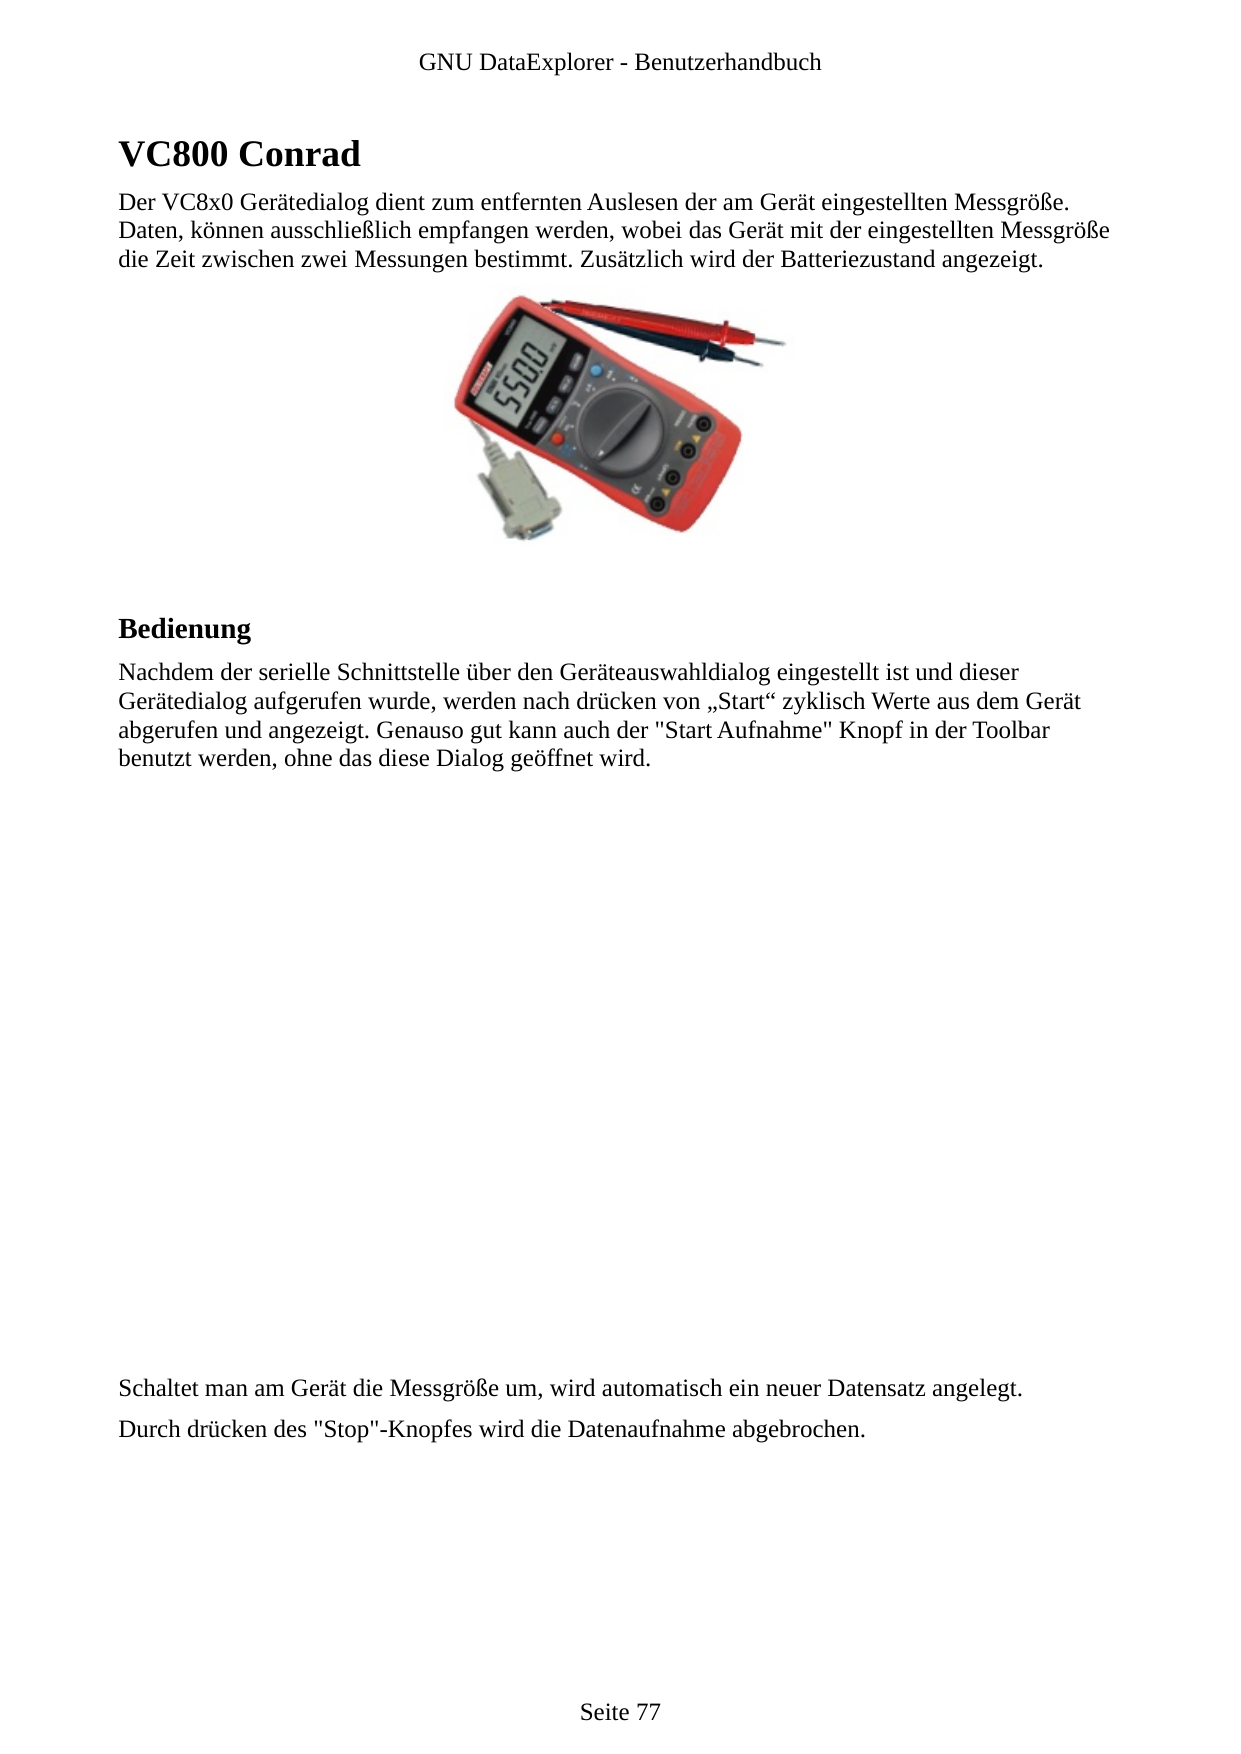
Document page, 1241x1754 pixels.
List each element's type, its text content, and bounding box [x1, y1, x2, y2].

text Nachdem der serielle Schnittstelle über den Geräteauswahldialog eingestellt ist und dieser Gerätedialog aufgerufen wurde, werden nach drücken von „Start“ zyklisch Werte aus dem Gerät abgerufen und angezeigt. Genauso gut kann auch der "Start Aufnahme" Knopf in der Toolbar benutzt werden, ohne das diese Dialog geöffnet wird. [118, 657, 1122, 772]
text Durch drücken des "Stop"-Knopfes wird die Datenaufnahme abgebrochen. [118, 1414, 1122, 1443]
text Schaltet man am Gerät die Messgröße um, wird automatisch ein neuer Datensatz angelegt. [118, 1373, 1122, 1402]
subtitle VC800 Conrad [118, 131, 1122, 174]
picture [444, 285, 796, 545]
text Der VC8x0 Gerätedialog dient zum entfernten Auslesen der am Gerät eingestellten Messgröße. Daten, können ausschließlich empfangen werden, wobei das Gerät mit der eingestellten Messgröße die Zeit zwischen zwei Messungen bestimmt. Zusätzlich wird der Batteriezustand angezeigt. [118, 187, 1122, 273]
subtitle Bedienung [118, 611, 1122, 645]
